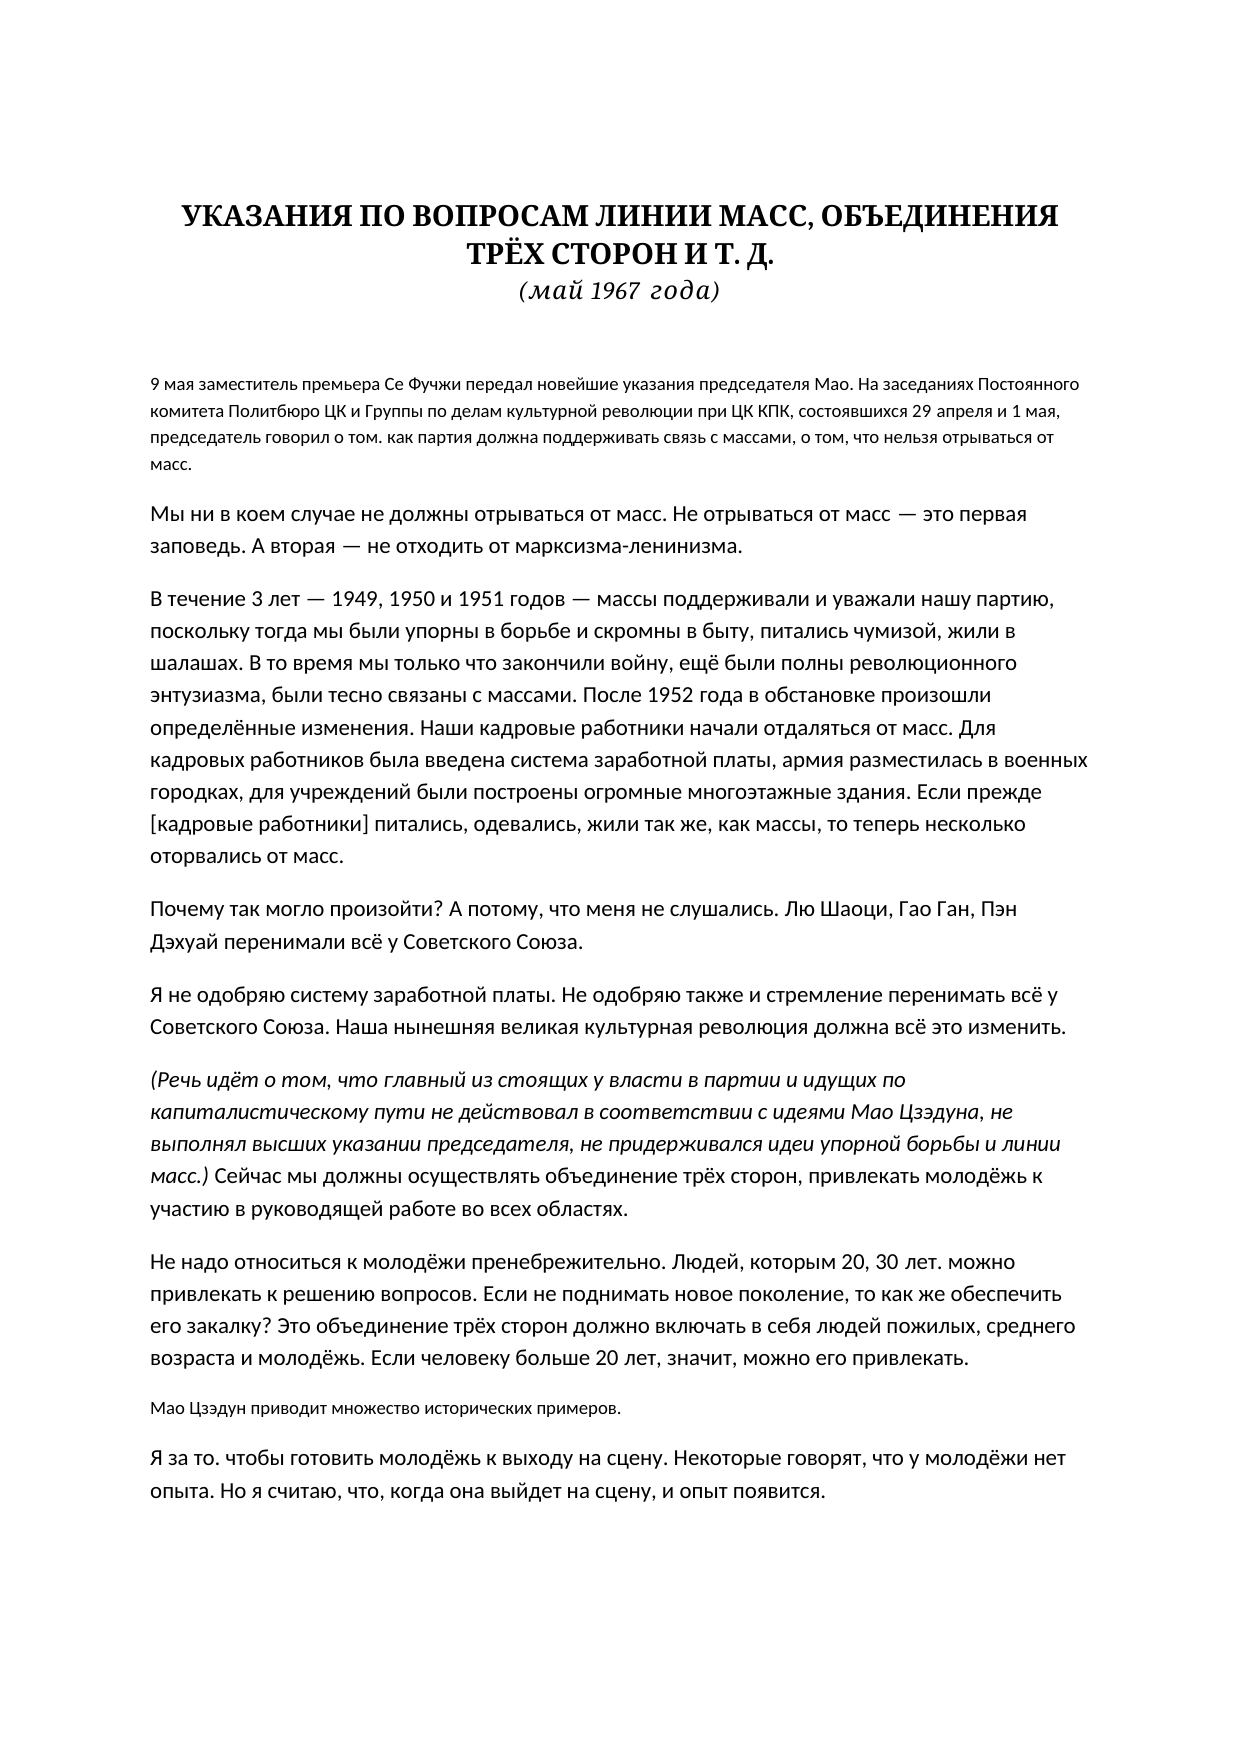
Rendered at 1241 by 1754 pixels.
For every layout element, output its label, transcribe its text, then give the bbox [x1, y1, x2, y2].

text Почему так могло произойти? А потому, что меня не слушались. Лю Шаоци, Гао Ган, Пэн Дэхуай перенимали всё у Советского Союза. [150, 894, 1091, 955]
text Мы ни в коем случае не должны отрываться от масс. Не отрываться от масс — это первая заповедь. А вторая — не отходить от марксизма-ленинизма. [150, 499, 1091, 559]
text Я не одобряю систему заработной платы. Не одобряю также и стремление перенимать всё у Советского Союза. Наша нынешняя великая культурная революция должна всё это изменить. [150, 980, 1091, 1040]
text Мао Цзэдун приводит множество исторических примеров. [150, 1396, 1091, 1419]
text Не надо относиться к молодёжи пренебрежительно. Людей, которым 20, 30 лет. можно привлекать к решению вопросов. Если не поднимать новое поколение, то как же обеспечить его закалку? Это объединение трёх сторон должно включать в себя людей пожилых, среднего возраста и молодёжь. Если человеку больше 20 лет, значит, можно его привлекать. [150, 1247, 1091, 1371]
text (Речь идёт о том, что главный из стоящих у власти в партии и идущих по капиталистическому пути не действовал в соответствии с идеями Мао Цзэдуна, не выполнял высших указании председателя, не придерживался идеи упорной борьбы и линии масс.) Сейчас мы должны осуществлять объединение трёх сторон, привлекать молодёжь к участию в руководящей работе во всех областях. [150, 1065, 1091, 1222]
subtitle Указания по вопросам линии масс, объединения трёх сторон и т. д. [150, 200, 1091, 272]
text 9 мая заместитель премьера Се Фучжи передал новейшие указания председателя Мао. На заседаниях Постоянного комитета Политбюро ЦК и Группы по делам культурной революции при ЦК КПК, состоявшихся 29 апреля и 1 мая, председатель говорил о том. как партия должна поддерживать связь с массами, о том, что нельзя отрываться от масс. [150, 373, 1091, 474]
text (май 1967 года) [150, 277, 1091, 306]
text В течение 3 лет — 1949, 1950 и 1951 годов — массы поддерживали и уважали нашу партию, поскольку тогда мы были упорны в борьбе и скромны в быту, питались чумизой, жили в шалашах. В то время мы только что закончили войну, ещё были полны революционного энтузиазма, были тесно связаны с массами. После 1952 года в обстановке произошли определённые изменения. Наши кадровые работники начали отдаляться от масс. Для кадровых работников была введена система заработной платы, армия разместилась в военных городках, для учреждений были построены огромные многоэтажные здания. Если прежде [кадровые работники] питались, одевались, жили так же, как массы, то теперь несколько оторвались от масс. [150, 584, 1091, 869]
text Я за то. чтобы готовить молодёжь к выходу на сцену. Некоторые говорят, что у молодёжи нет опыта. Но я считаю, что, когда она выйдет на сцену, и опыт появится. [150, 1443, 1091, 1504]
